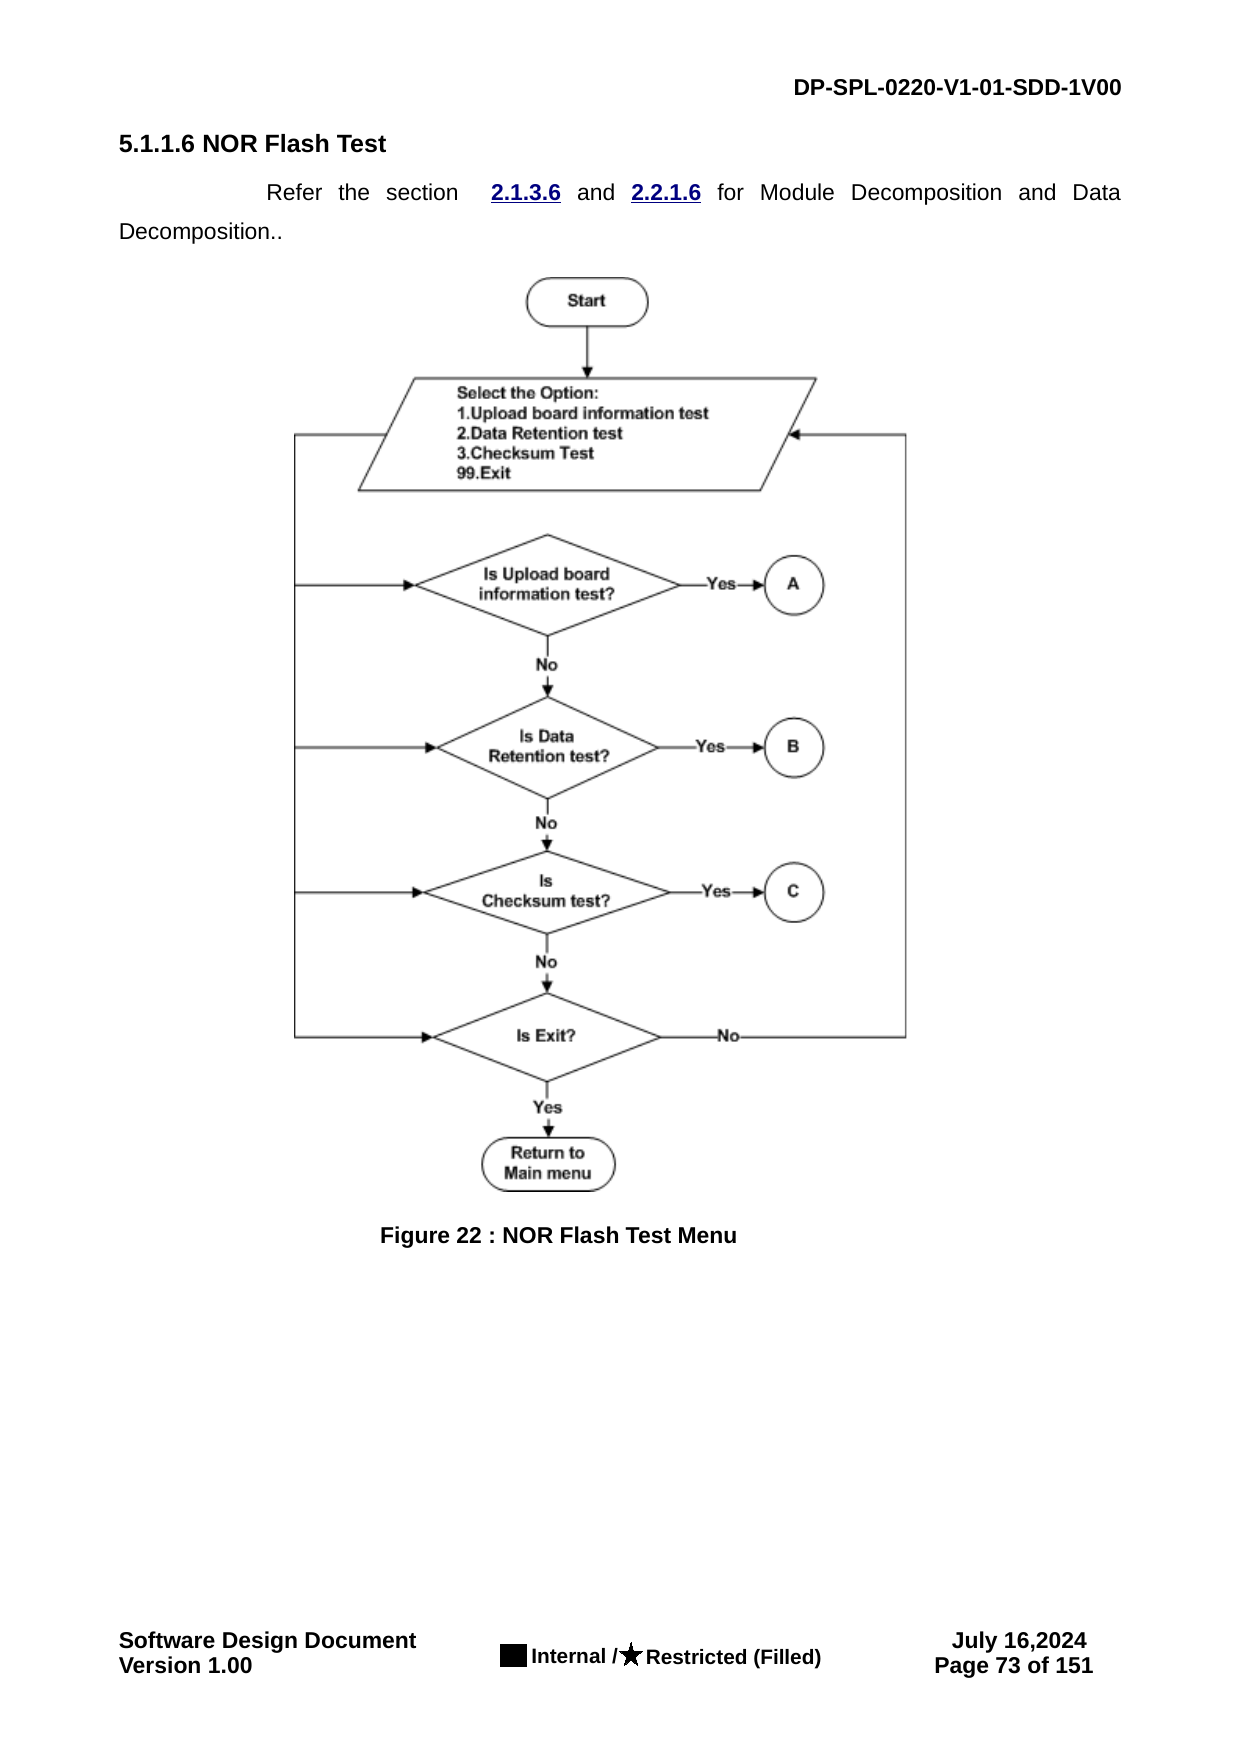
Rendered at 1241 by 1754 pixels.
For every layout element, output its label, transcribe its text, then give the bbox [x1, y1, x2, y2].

text Refer the section 2.1.3.6 and 2.2.1.6 for Module Decomposition and Data Decomposition.. [118, 179, 1122, 245]
subtitle NOR Flash Test [118, 129, 1122, 158]
picture [294, 277, 907, 1192]
text Figure 22 : NOR Flash Test Menu [118, 1222, 1122, 1248]
